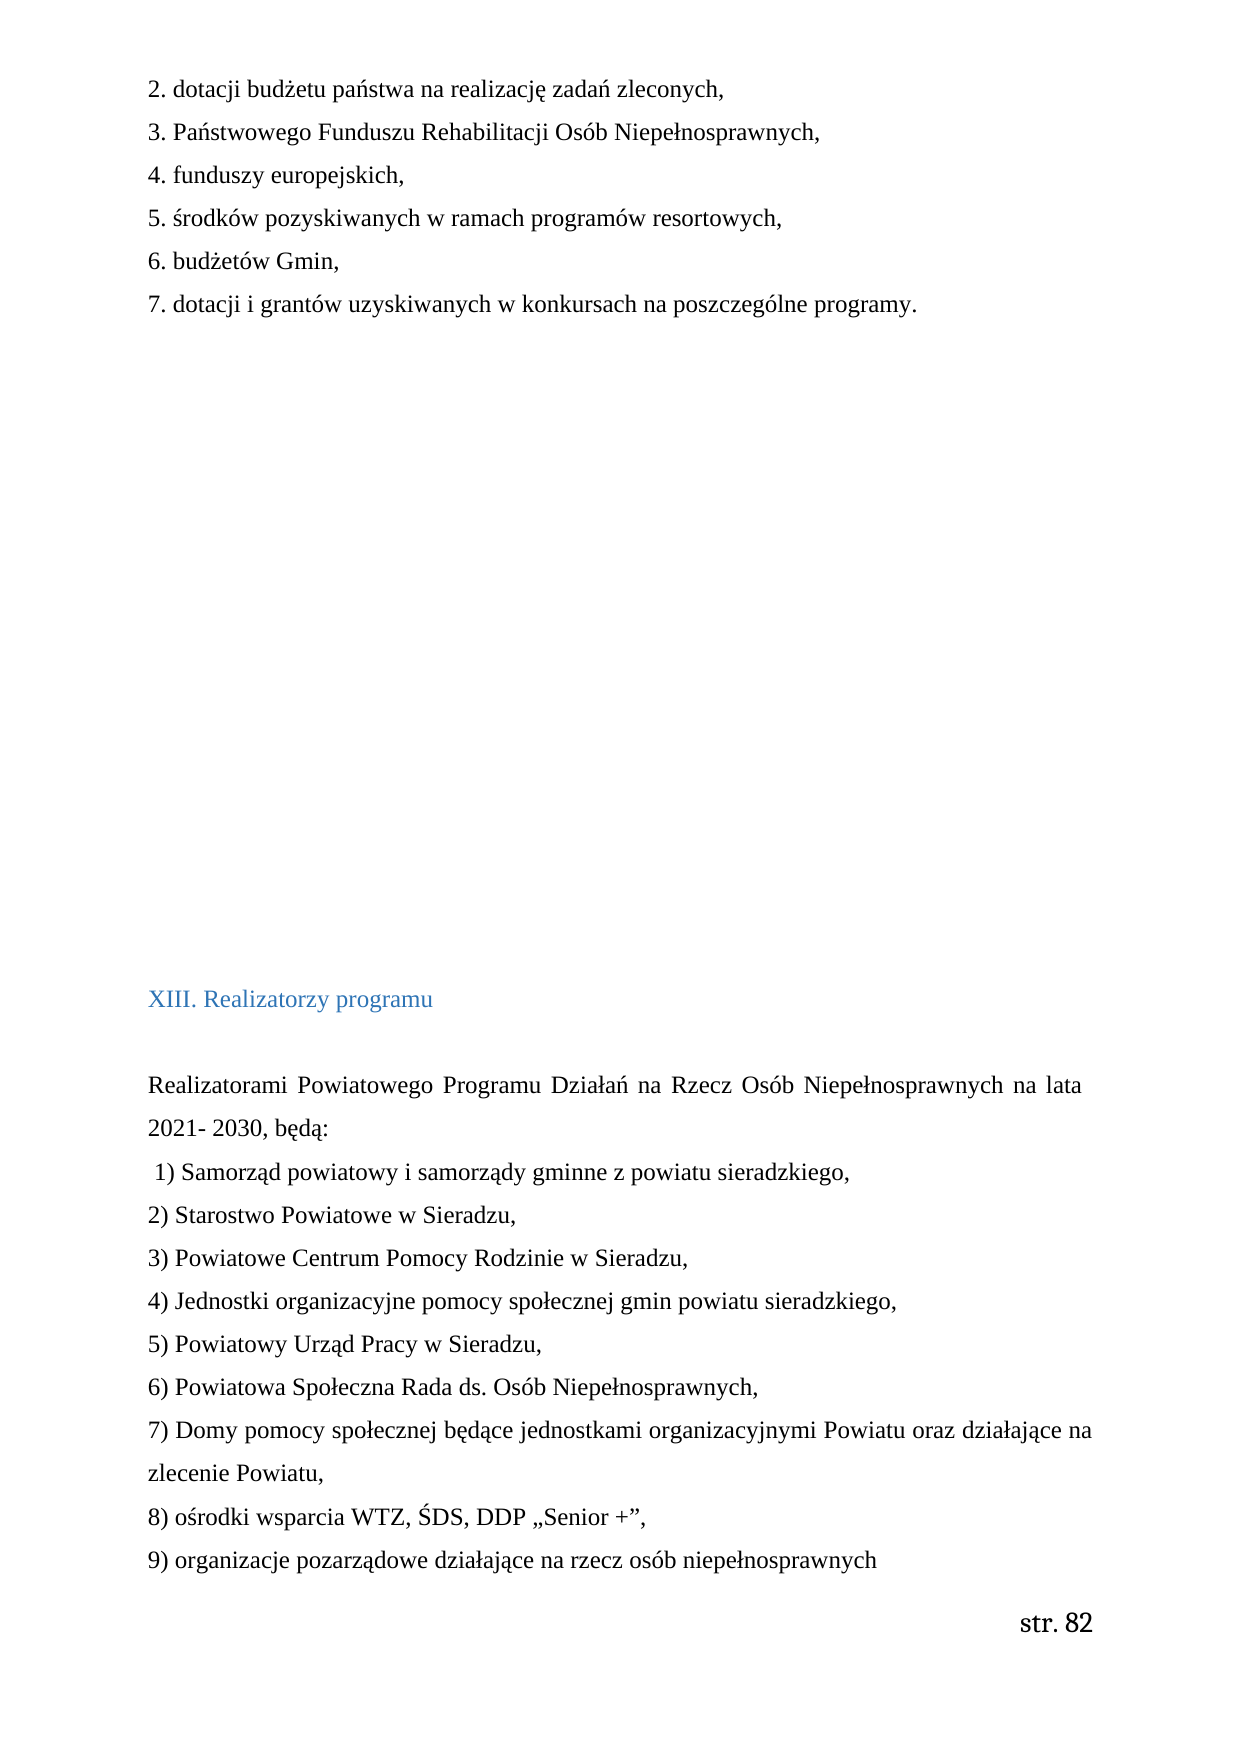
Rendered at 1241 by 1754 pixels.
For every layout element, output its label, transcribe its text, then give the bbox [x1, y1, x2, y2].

text 3. Państwowego Funduszu Rehabilitacji Osób Niepełnosprawnych, [148, 117, 1093, 146]
text 6. budżetów Gmin, [148, 246, 1093, 275]
text 4. funduszy europejskich, [148, 160, 1093, 189]
text 9) organizacje pozarządowe działające na rzecz osób niepełnosprawnych [148, 1545, 1093, 1573]
text 5. środków pozyskiwanych w ramach programów resortowych, [148, 203, 1093, 232]
text 7) Domy pomocy społecznej będące jednostkami organizacyjnymi Powiatu oraz działające na zlecenie Powiatu, [148, 1415, 1093, 1487]
text 8) ośrodki wsparcia WTZ, ŚDS, DDP „Senior +”, [148, 1502, 1093, 1530]
text Realizatorami Powiatowego Programu Działań na Rzecz Osób Niepełnosprawnych na lata 2021- 2030, będą: [148, 1070, 1093, 1142]
text 4) Jednostki organizacyjne pomocy społecznej gmin powiatu sieradzkiego, [148, 1286, 1093, 1315]
text 3) Powiatowe Centrum Pomocy Rodzinie w Sieradzu, [148, 1243, 1093, 1272]
text 5) Powiatowy Urząd Pracy w Sieradzu, [148, 1329, 1093, 1358]
subtitle XIII. Realizatorzy programu [148, 984, 1093, 1013]
text 7. dotacji i grantów uzyskiwanych w konkursach na poszczególne programy. [148, 289, 1093, 318]
text 2) Starostwo Powiatowe w Sieradzu, [148, 1200, 1093, 1228]
text 2. dotacji budżetu państwa na realizację zadań zleconych, [148, 74, 1093, 102]
text 6) Powiatowa Społeczna Rada ds. Osób Niepełnosprawnych, [148, 1372, 1093, 1401]
text 1) Samorząd powiatowy i samorządy gminne z powiatu sieradzkiego, [148, 1157, 1093, 1185]
